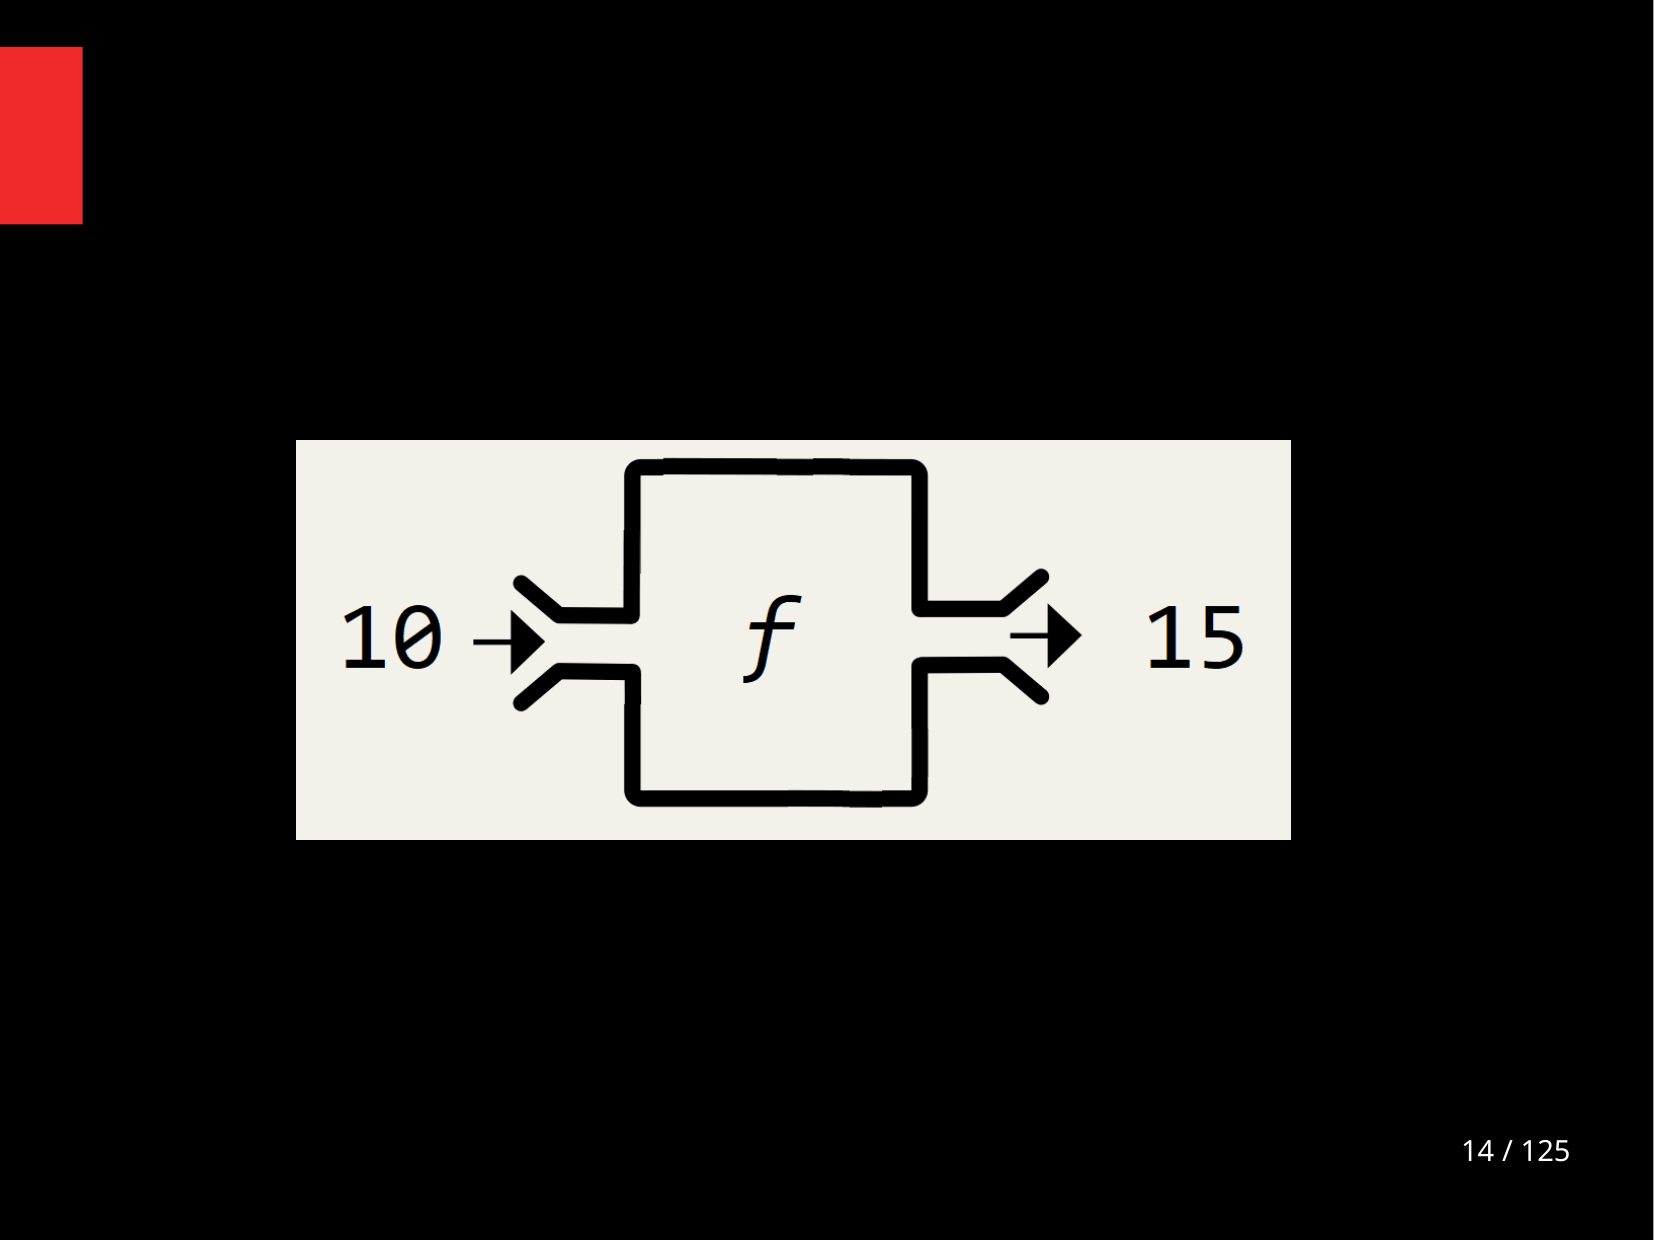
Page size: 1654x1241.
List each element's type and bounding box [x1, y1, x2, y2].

picture [296, 440, 1291, 841]
